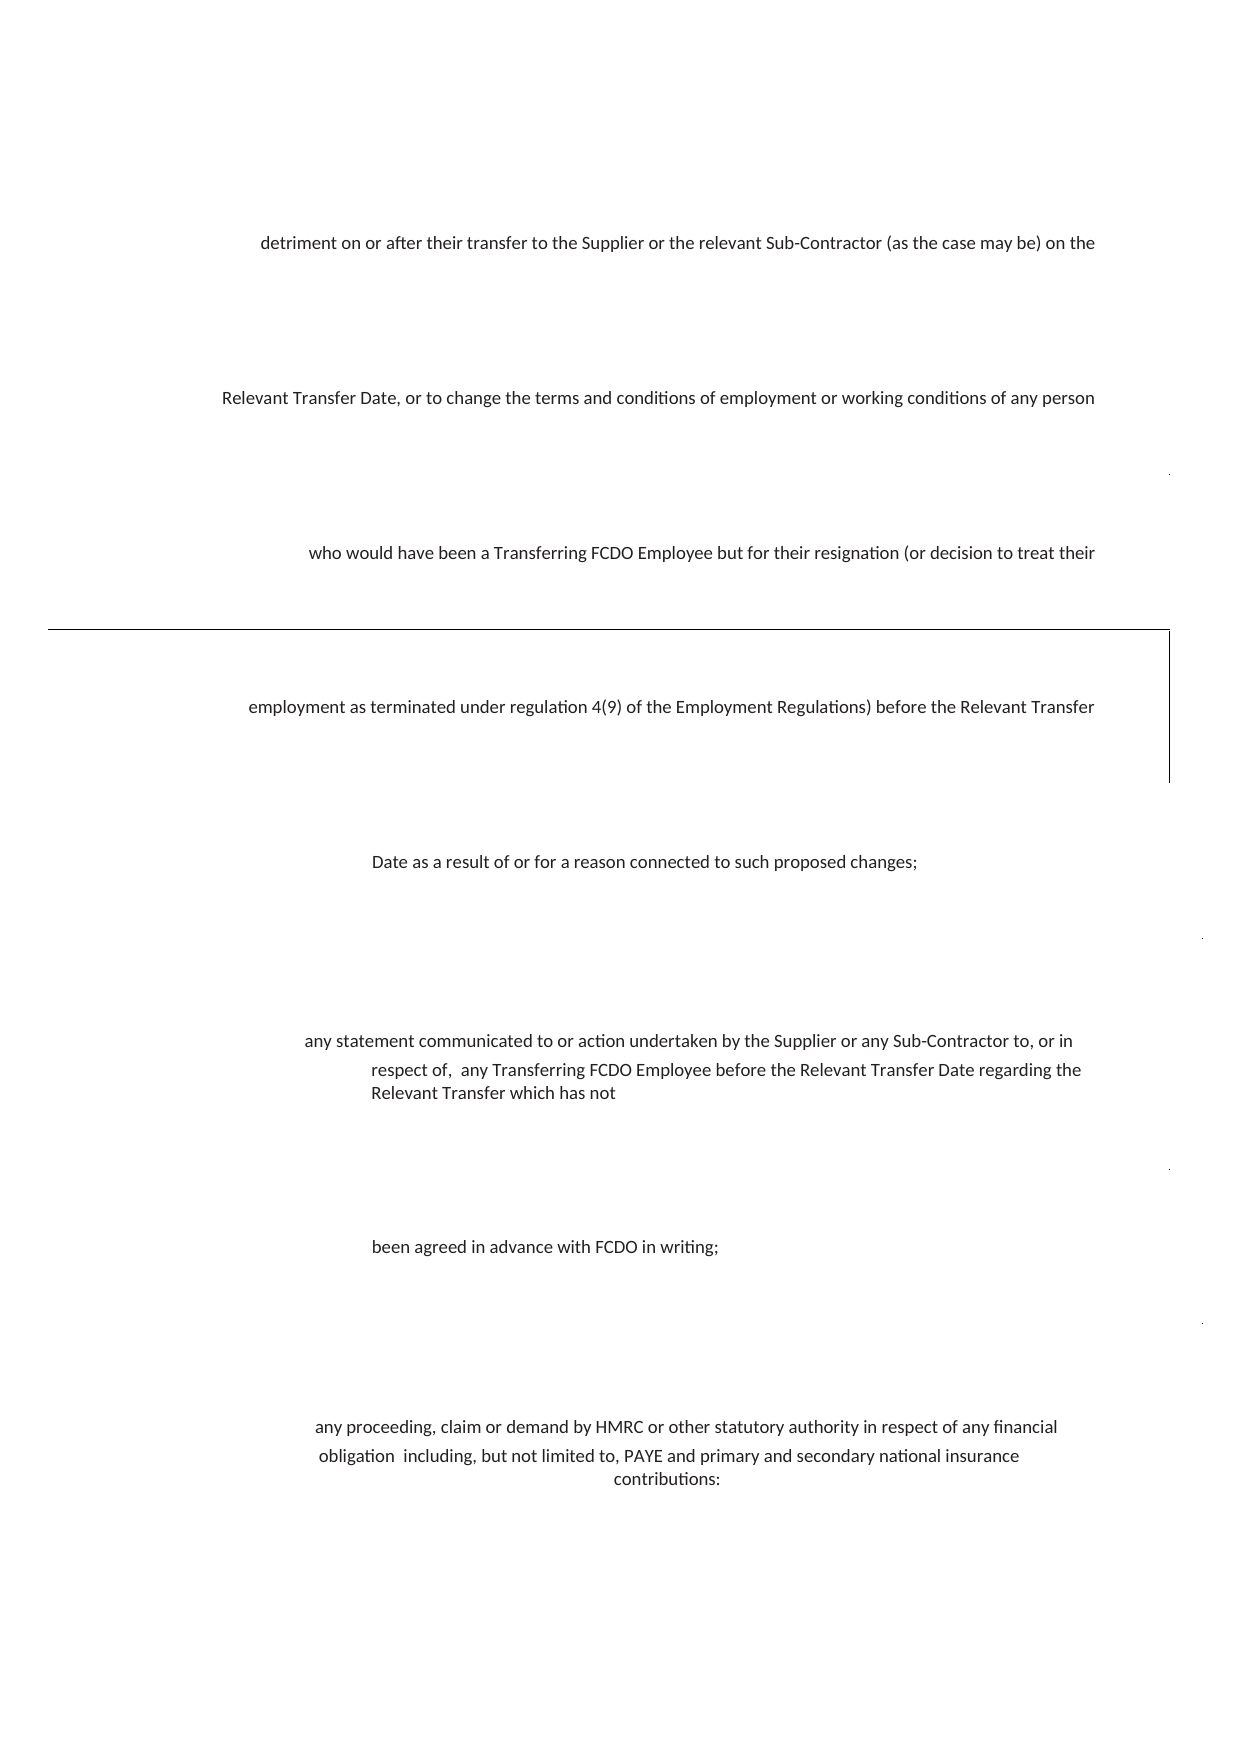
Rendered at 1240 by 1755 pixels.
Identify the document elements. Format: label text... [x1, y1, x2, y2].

text been agreed in advance with FCDO in writing; [308, 1171, 1202, 1323]
text any proceeding, claim or demand by HMRC or other statutory authority in respect of any financial obligation including, but not limited to, PAYE and primary and secondary national insurance contributions: [206, 1351, 1133, 1554]
text any statement communicated to or action undertaken by the Supplier or any Sub-Contractor to, or in respect of, any Transferring FCDO Employee before the Relevant Transfer Date regarding the Relevant Transfer which has not [206, 966, 1169, 1169]
text Date as a result of or for a reason connected to such proposed changes; [308, 786, 1202, 938]
text detriment on or after their transfer to the Supplier or the relevant Sub-Contractor (as the case may be) on the [49, 168, 1169, 319]
text who would have been a Transferring FCDO Employee but for their resignation (or decision to treat their [49, 477, 1169, 628]
text employment as terminated under regulation 4(9) of the Employment Regulations) before the Relevant Transfer [49, 631, 1168, 783]
text Relevant Transfer Date, or to change the terms and conditions of employment or working conditions of any person [49, 322, 1169, 474]
